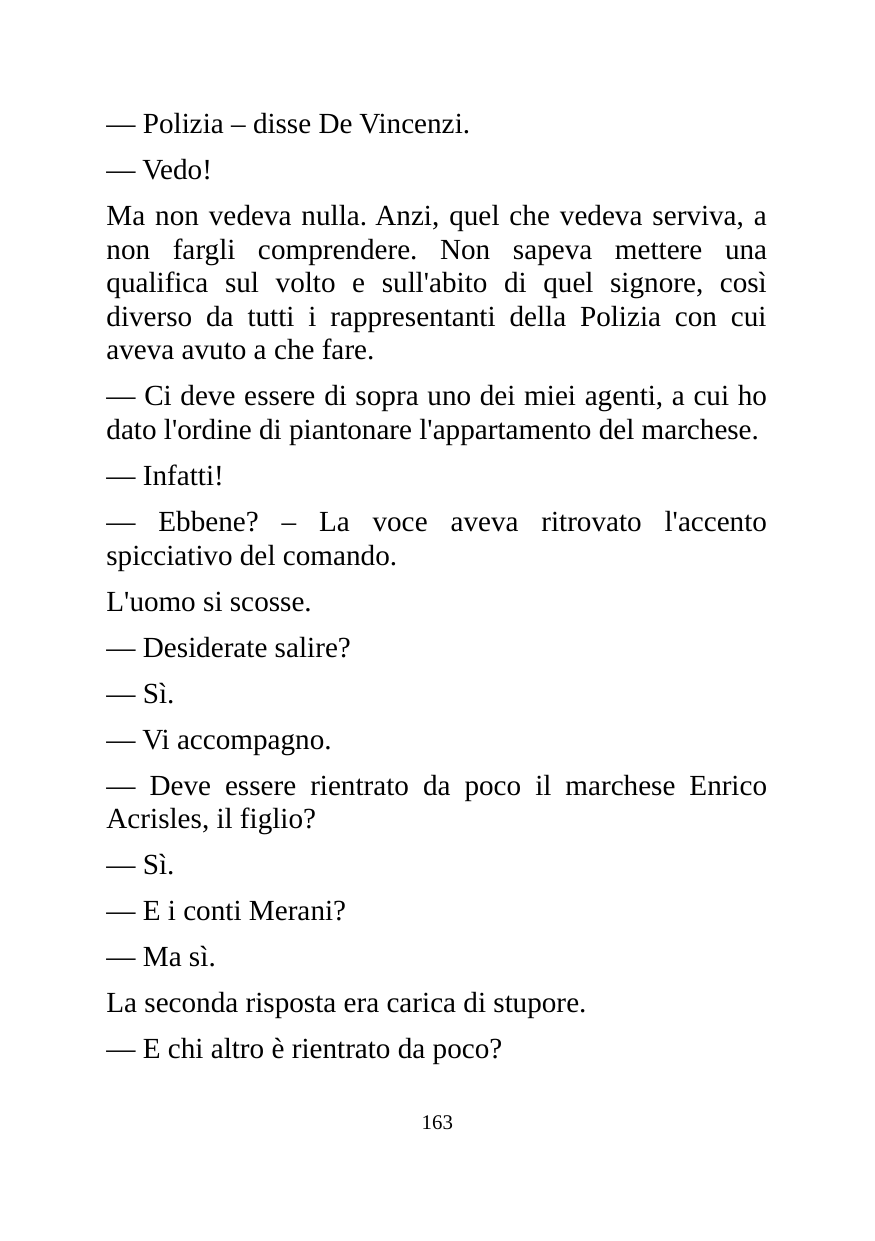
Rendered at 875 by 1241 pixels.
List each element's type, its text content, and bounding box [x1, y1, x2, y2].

text — Desiderate salire? [106, 630, 768, 663]
text L'uomo si scosse. [106, 584, 768, 617]
text — Infatti! [106, 458, 768, 492]
text — Sì. [106, 847, 768, 881]
text — Ci deve essere di sopra uno dei miei agenti, a cui ho dato l'ordine di piantonare l'appartamento del marchese. [106, 378, 768, 446]
text — Vedo! [106, 152, 768, 186]
text La seconda risposta era carica di stupore. [106, 986, 768, 1019]
text — E chi altro è rientrato da poco? [106, 1032, 768, 1065]
text — Sì. [106, 676, 768, 709]
text — E i conti Merani? [106, 893, 768, 927]
text — Ebbene? – La voce aveva ritrovato l'accento spicciativo del comando. [106, 504, 768, 571]
text — Ma sì. [106, 939, 768, 973]
text Ma non vedeva nulla. Anzi, quel che vedeva serviva, a non fargli comprendere. Non sapeva mettere una qualifica sul volto e sull'abito di quel signore, così diverso da tutti i rappresentanti della Polizia con cui aveva avuto a che fare. [106, 198, 768, 366]
text — Deve essere rientrato da poco il marchese Enrico Acrisles, il figlio? [106, 768, 768, 835]
text — Vi accompagno. [106, 722, 768, 755]
text — Polizia – disse De Vincenzi. [106, 106, 768, 140]
